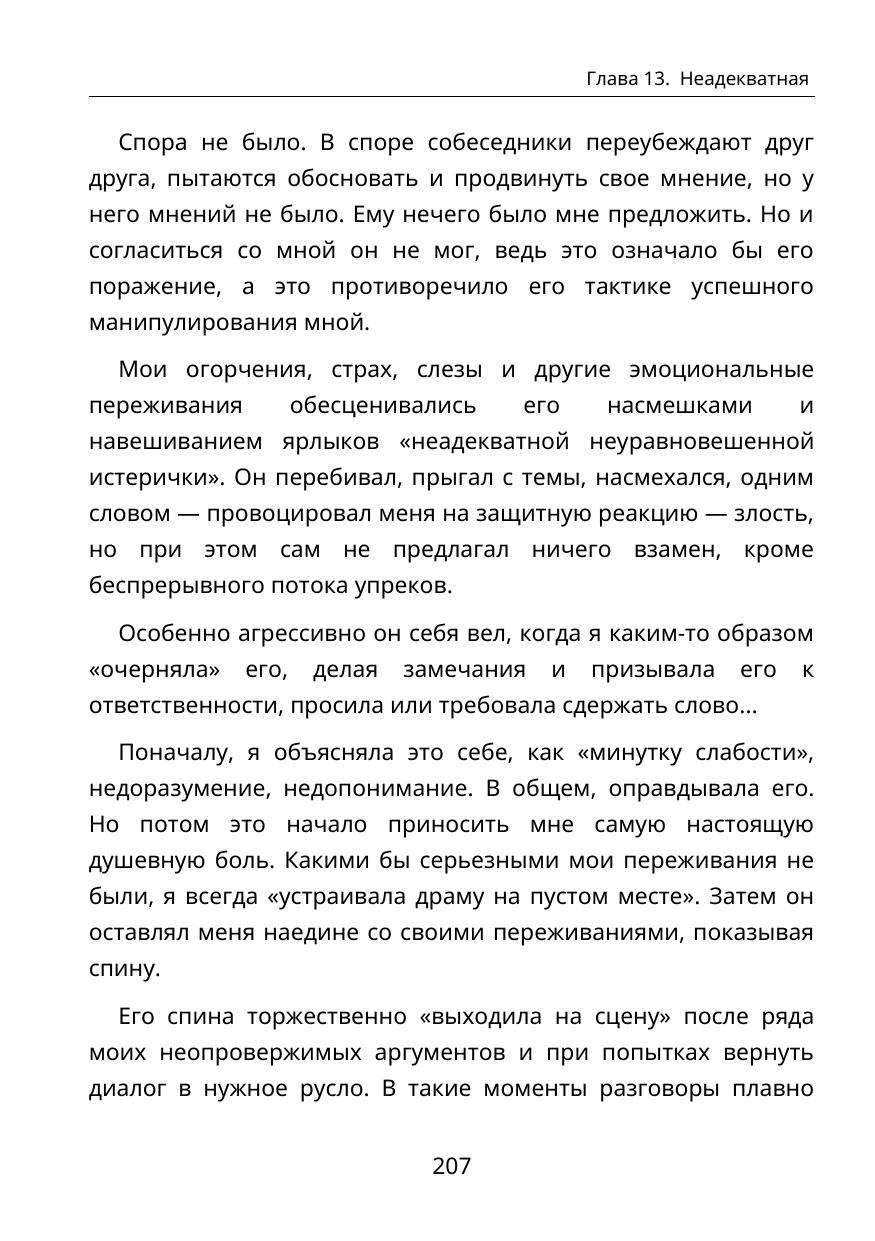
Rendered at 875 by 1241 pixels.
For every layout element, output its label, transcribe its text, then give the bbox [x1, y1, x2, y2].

text Спора не было. В споре собеседники переубеждают друг друга, пытаются обосновать и продвинуть свое мнение, но у него мнений не было. Ему нечего было мне предложить. Но и согласиться со мной он не мог, ведь это означало бы его поражение, а это противоречило его тактике успешного манипулирования мной. [88, 126, 815, 337]
text Поначалу, я объясняла это себе, как «минутку слабости», недоразумение, недопонимание. В общем, оправдывала его. Но потом это начало приносить мне самую настоящую душевную боль. Какими бы серьезными мои переживания не были, я всегда «устраивала драму на пустом месте». Затем он оставлял меня наедине со своими переживаниями, показывая спину. [88, 736, 815, 983]
text Особенно агрессивно он себя вел, когда я каким-то образом «очерняла» его, делая замечания и призывала его к ответственности, просила или требовала сдержать слово... [88, 617, 815, 720]
text Мои огорчения, страх, слезы и другие эмоциональные переживания обесценивались его насмешками и навешиванием ярлыков «неадекватной неуравновешенной истерички». Он перебивал, прыгал с темы, насмехался, одним словом — провоцировал меня на защитную реакцию — злость, но при этом сам не предлагал ничего взамен, кроме беспрерывного потока упреков. [88, 353, 815, 600]
text Его спина торжественно «выходила на сцену» после ряда моих неопровержимых аргументов и при попытках вернуть диалог в нужное русло. В такие моменты разговоры плавно [88, 1000, 815, 1103]
